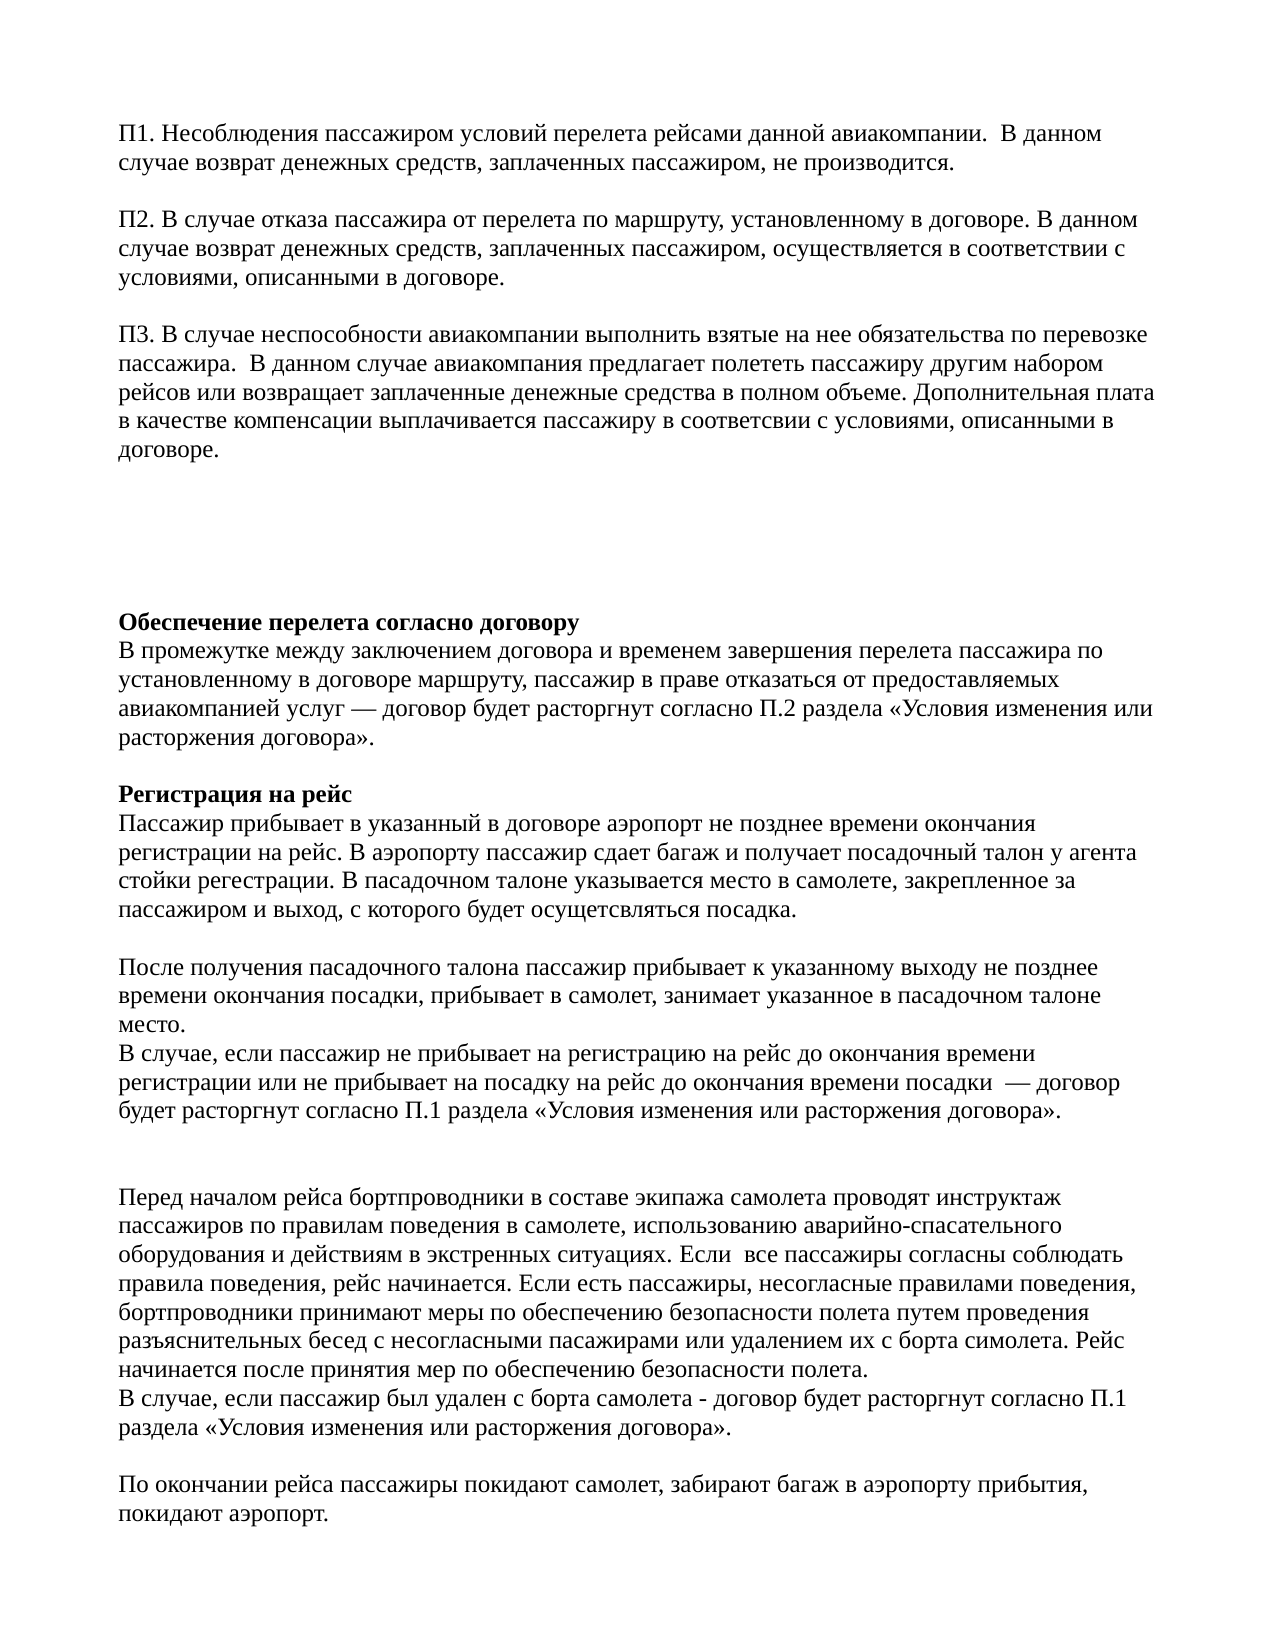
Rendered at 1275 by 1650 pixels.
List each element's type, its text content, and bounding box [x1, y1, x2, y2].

text В случае, если пассажир не прибывает на регистрацию на рейс до окончания времени регистрации или не прибывает на посадку на рейс до окончания времени посадки — договор будет расторгнут согласно П.1 раздела «Условия изменения или расторжения договора». [118, 1038, 1157, 1124]
text П1. Несоблюдения пассажиром условий перелета рейсами данной авиакомпании. В данном случае возврат денежных средств, заплаченных пассажиром, не производится. [118, 118, 1157, 176]
text Пассажир прибывает в указанный в договоре аэропорт не позднее времени окончания регистрации на рейс. В аэропорту пассажир сдает багаж и получает посадочный талон у агента стойки регестрации. В пасадочном талоне указывается место в самолете, закрепленное за пассажиром и выход, с которого будет осущетсвляться посадка. [118, 808, 1157, 923]
text По окончании рейса пассажиры покидают самолет, забирают багаж в аэропорту прибытия, покидают аэропорт. [118, 1469, 1157, 1527]
text Обеспечение перелета согласно договору [118, 607, 1157, 636]
text П3. В случае неспособности авиакомпании выполнить взятые на нее обязательства по перевозке пассажира. В данном случае авиакомпания предлагает полететь пассажиру другим набором рейсов или возвращает заплаченные денежные средства в полном объеме. Дополнительная плата в качестве компенсации выплачивается пассажиру в соответсвии с условиями, описанными в договоре. [118, 319, 1157, 463]
text В промежутке между заключением договора и временем завершения перелета пассажира по установленному в договоре маршруту, пассажир в праве отказаться от предоставляемых авиакомпанией услуг — договор будет расторгнут согласно П.2 раздела «Условия изменения или расторжения договора». [118, 636, 1157, 751]
text П2. В случае отказа пассажира от перелета по маршруту, установленному в договоре. В данном случае возврат денежных средств, заплаченных пассажиром, осуществляется в соответствии с условиями, описанными в договоре. [118, 204, 1157, 291]
text Регистрация на рейс [118, 779, 1157, 808]
text Перед началом рейса бортпроводники в составе экипажа самолета проводят инструктаж пассажиров по правилам поведения в самолете, использованию аварийно-спасательного оборудования и действиям в экстренных ситуациях. Если все пассажиры согласны соблюдать правила поведения, рейс начинается. Если есть пассажиры, несогласные правилами поведения, бортпроводники принимают меры по обеспечению безопасности полета путем проведения разъяснительных бесед с несогласными пасажирами или удалением их с борта симолета. Рейс начинается после принятия мер по обеспечению безопасности полета. [118, 1182, 1157, 1383]
text В случае, если пассажир был удален с борта самолета - договор будет расторгнут согласно П.1 раздела «Условия изменения или расторжения договора». [118, 1383, 1157, 1441]
text После получения пасадочного талона пассажир прибывает к указанному выходу не позднее времени окончания посадки, прибывает в самолет, занимает указанное в пасадочном талоне место. [118, 952, 1157, 1038]
